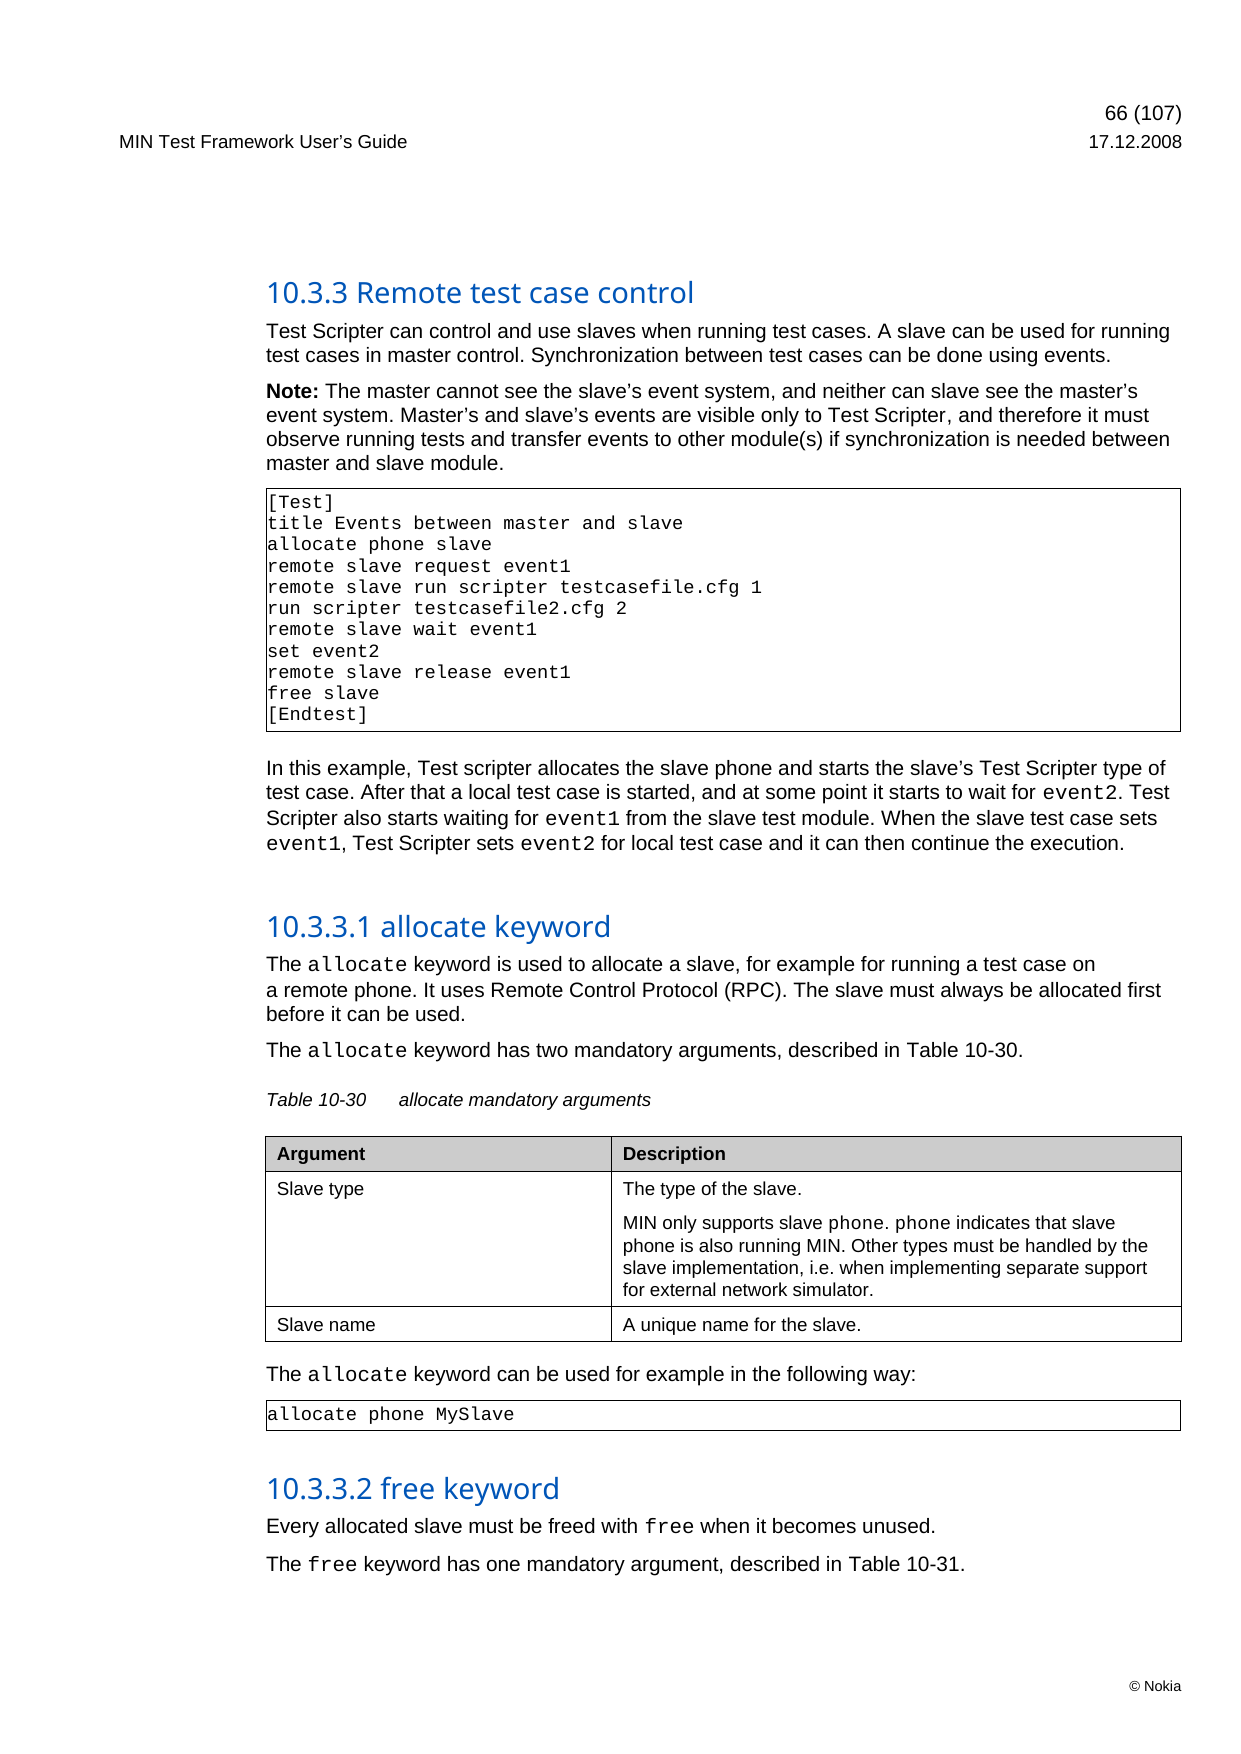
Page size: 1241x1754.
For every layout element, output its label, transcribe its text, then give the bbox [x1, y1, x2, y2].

table_cell Slave type [266, 1172, 611, 1306]
text remote slave request event1 [267, 551, 1180, 572]
text Table 10-30 allocate mandatory arguments [266, 1089, 1181, 1111]
text The allocate keyword has two mandatory arguments, described in Table 10-30. [266, 1038, 1181, 1064]
text Note: The master cannot see the slave’s event system, and neither can slave see the master’s event system. Master’s and slave’s events are visible only to Test Scripter, and therefore it must observe running tests and transfer events to other module(s) if synchronization is needed between master and slave module. [266, 379, 1181, 475]
text title Events between master and slave [267, 509, 1180, 530]
table_cell Slave name [266, 1307, 611, 1341]
text The allocate keyword is used to allocate a slave, for example for running a test case on a remote phone. It uses Remote Control Protocol (RPC). The slave must always be allocated first before it can be used. [266, 952, 1181, 1026]
text Every allocated slave must be freed with free when it becomes unused. [266, 1514, 1181, 1540]
text [Endtest] [267, 700, 1180, 731]
table_cell A unique name for the slave. [612, 1307, 1181, 1341]
text Test Scripter can control and use slaves when running test cases. A slave can be used for running test cases in master control. Synchronization between test cases can be done using events. [266, 319, 1181, 367]
text set event2 [267, 636, 1180, 657]
subtitle Remote test case control [266, 273, 1181, 312]
subtitle allocate keyword [266, 906, 1181, 946]
text run scripter testcasefile2.cfg 2 [267, 594, 1180, 615]
text remote slave wait event1 [267, 615, 1180, 636]
table_header Description [612, 1137, 1181, 1171]
text The free keyword has one mandatory argument, described in Table 10-31. [266, 1552, 1181, 1578]
text allocate phone slave [267, 530, 1180, 551]
table_cell The type of the slave. MIN only supports slave phone. phone indicates that slave phone is also running MIN. Other types must be handled by the slave implementation, i.e. when implementing separate support for external network simulator. [612, 1172, 1181, 1306]
text [Test] [267, 489, 1180, 509]
text allocate phone MySlave [267, 1401, 1180, 1430]
subtitle free keyword [266, 1468, 1181, 1508]
text remote slave release event1 [267, 657, 1180, 679]
text free slave [267, 679, 1180, 700]
text In this example, Test scripter allocates the slave phone and starts the slave’s Test Scripter type of test case. After that a local test case is started, and at some point it starts to wait for event2. Test Scripter also starts waiting for event1 from the slave test module. When the slave test case sets event1, Test Scripter sets event2 for local test case and it can then continue the execution. [266, 756, 1181, 857]
text remote slave run scripter testcasefile.cfg 1 [267, 572, 1180, 594]
table_header Argument [266, 1137, 611, 1171]
text The allocate keyword can be used for example in the following way: [266, 1361, 1181, 1387]
